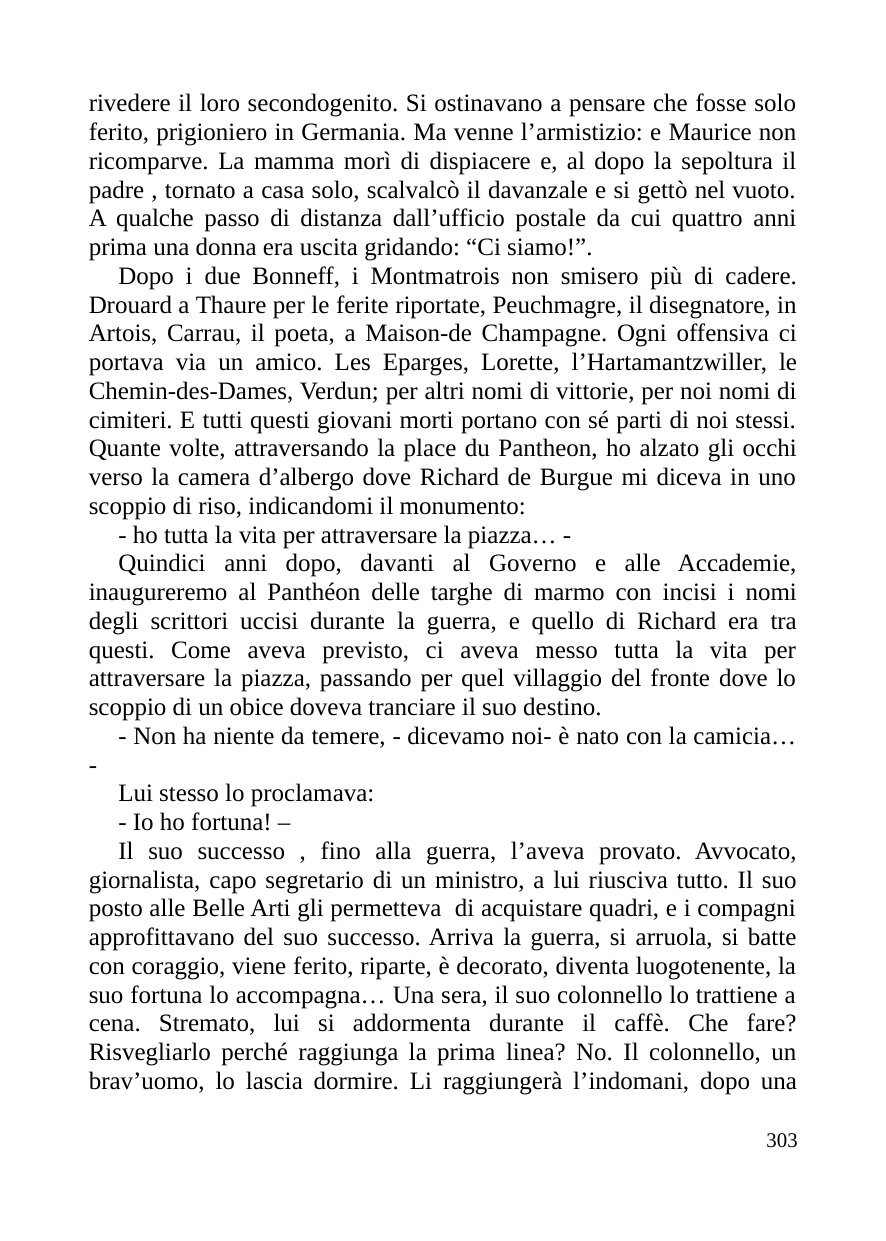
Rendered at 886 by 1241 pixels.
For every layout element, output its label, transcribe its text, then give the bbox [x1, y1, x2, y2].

text Dopo i due Bonneff, i Montmatrois non smisero più di cadere. Drouard a Thaure per le ferite riportate, Peuchmagre, il disegnatore, in Artois, Carrau, il poeta, a Maison-de Champagne. Ogni offensiva ci portava via un amico. Les Eparges, Lorette, l’Hartamantzwiller, le Chemin-des-Dames, Verdun; per altri nomi di vittorie, per noi nomi di cimiteri. E tutti questi giovani morti portano con sé parti di noi stessi. Quante volte, attraversando la place du Pantheon, ho alzato gli occhi verso la camera d’albergo dove Richard de Burgue mi diceva in uno scoppio di riso, indicandomi il monumento: [88, 261, 797, 520]
text Il suo successo , fino alla guerra, l’aveva provato. Avvocato, giornalista, capo segretario di un ministro, a lui riusciva tutto. Il suo posto alle Belle Arti gli permetteva di acquistare quadri, e i compagni approfittavano del suo successo. Arriva la guerra, si arruola, si batte con coraggio, viene ferito, riparte, è decorato, diventa luogotenente, la suo fortuna lo accompagna… Una sera, il suo colonnello lo trattiene a cena. Stremato, lui si addormenta durante il caffè. Che fare? Risvegliarlo perché raggiunga la prima linea? No. Il colonnello, un brav’uomo, lo lascia dormire. Li raggiungerà l’indomani, dopo una [88, 836, 797, 1095]
text Lui stesso lo proclamava: [88, 778, 797, 807]
text - ho tutta la vita per attraversare la piazza… - [88, 520, 797, 548]
text - Io ho fortuna! – [88, 807, 797, 836]
text rivedere il loro secondogenito. Si ostinavano a pensare che fosse solo ferito, prigioniero in Germania. Ma venne l’armistizio: e Maurice non ricomparve. La mamma morì di dispiacere e, al dopo la sepoltura il padre , tornato a casa solo, scalvalcò il davanzale e si gettò nel vuoto. A qualche passo di distanza dall’ufficio postale da cui quattro anni prima una donna era uscita gridando: “Ci siamo!”. [88, 88, 797, 261]
text - Non ha niente da temere, - dicevamo noi- è nato con la camicia… - [88, 721, 797, 778]
text Quindici anni dopo, davanti al Governo e alle Accademie, inaugureremo al Panthéon delle targhe di marmo con incisi i nomi degli scrittori uccisi durante la guerra, e quello di Richard era tra questi. Come aveva previsto, ci aveva messo tutta la vita per attraversare la piazza, passando per quel villaggio del fronte dove lo scoppio di un obice doveva tranciare il suo destino. [88, 548, 797, 721]
